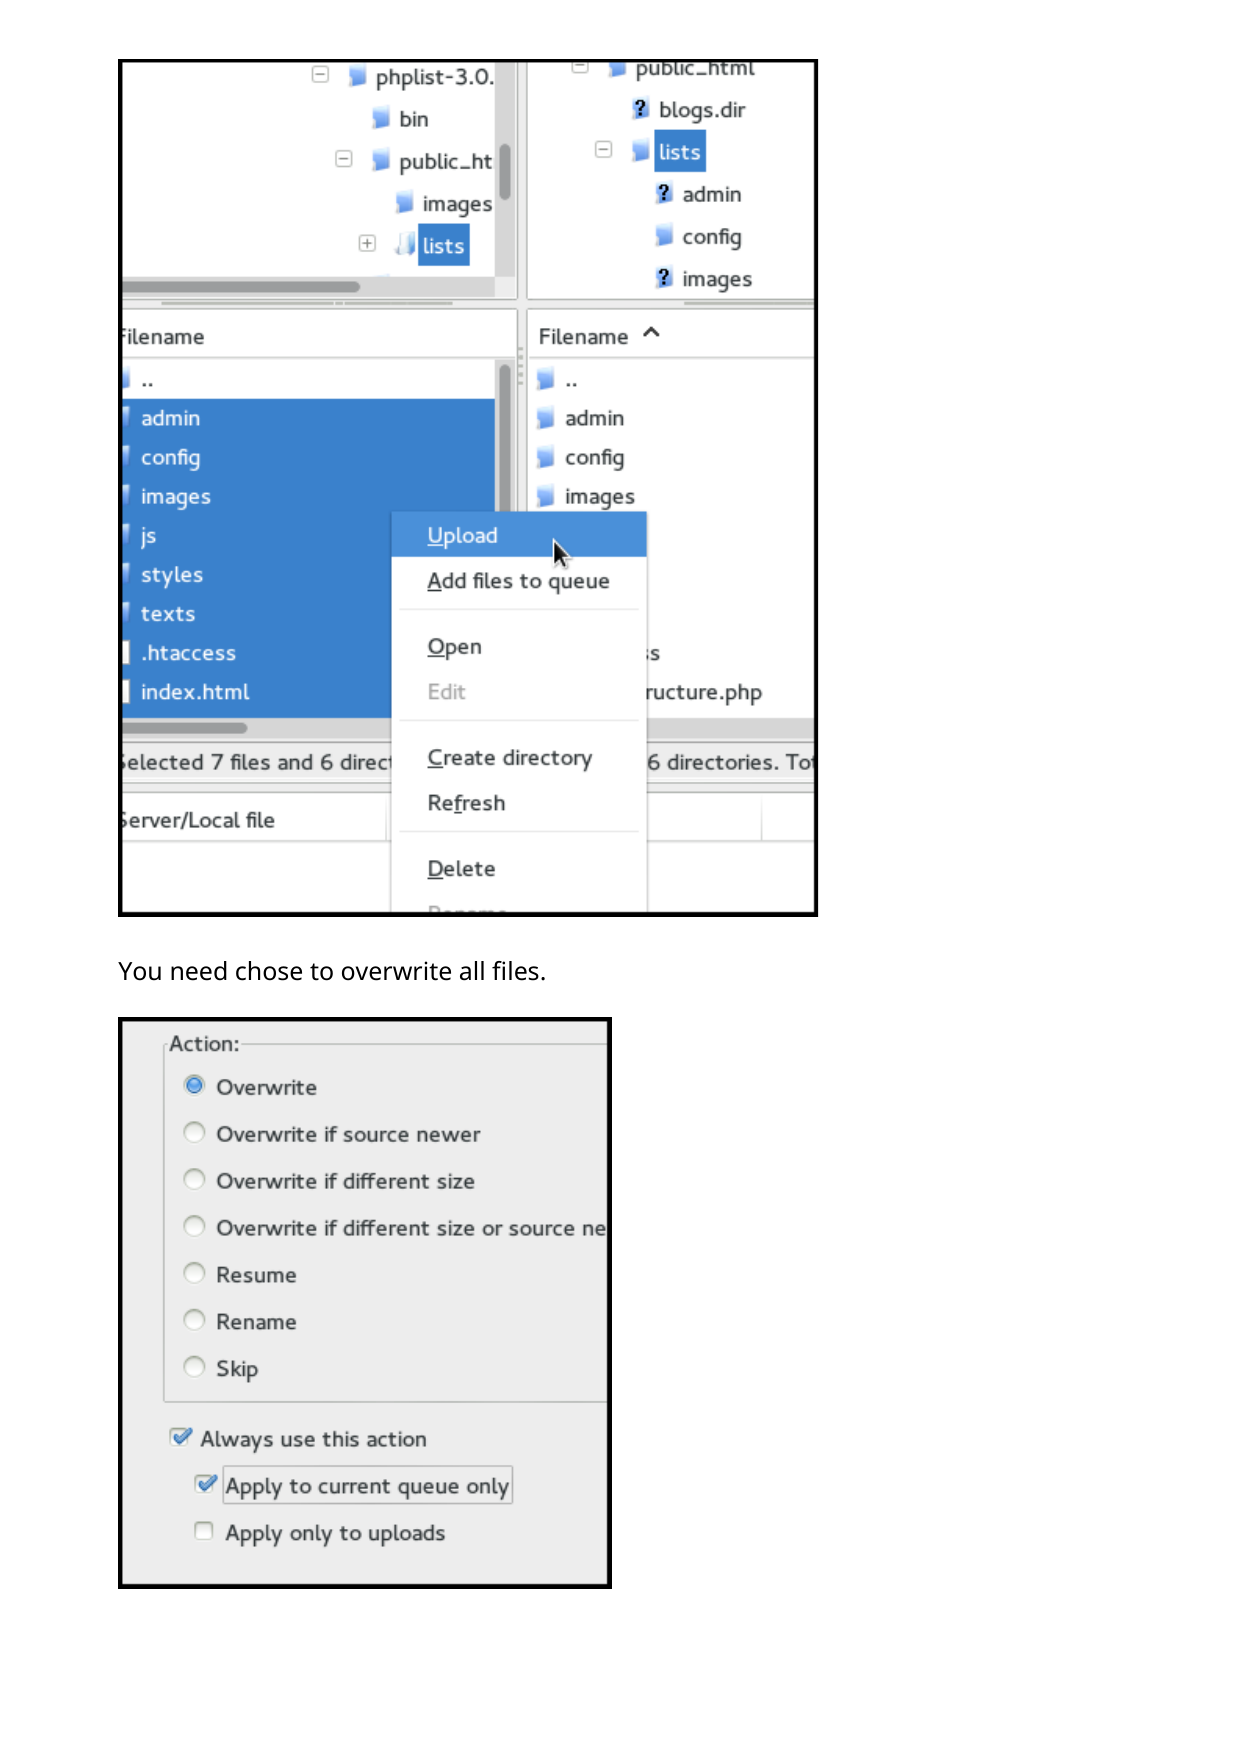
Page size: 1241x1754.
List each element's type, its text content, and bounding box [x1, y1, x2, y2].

picture [118, 59, 819, 917]
picture [118, 1017, 612, 1589]
text You need chose to overwrite all files. [118, 954, 1181, 988]
